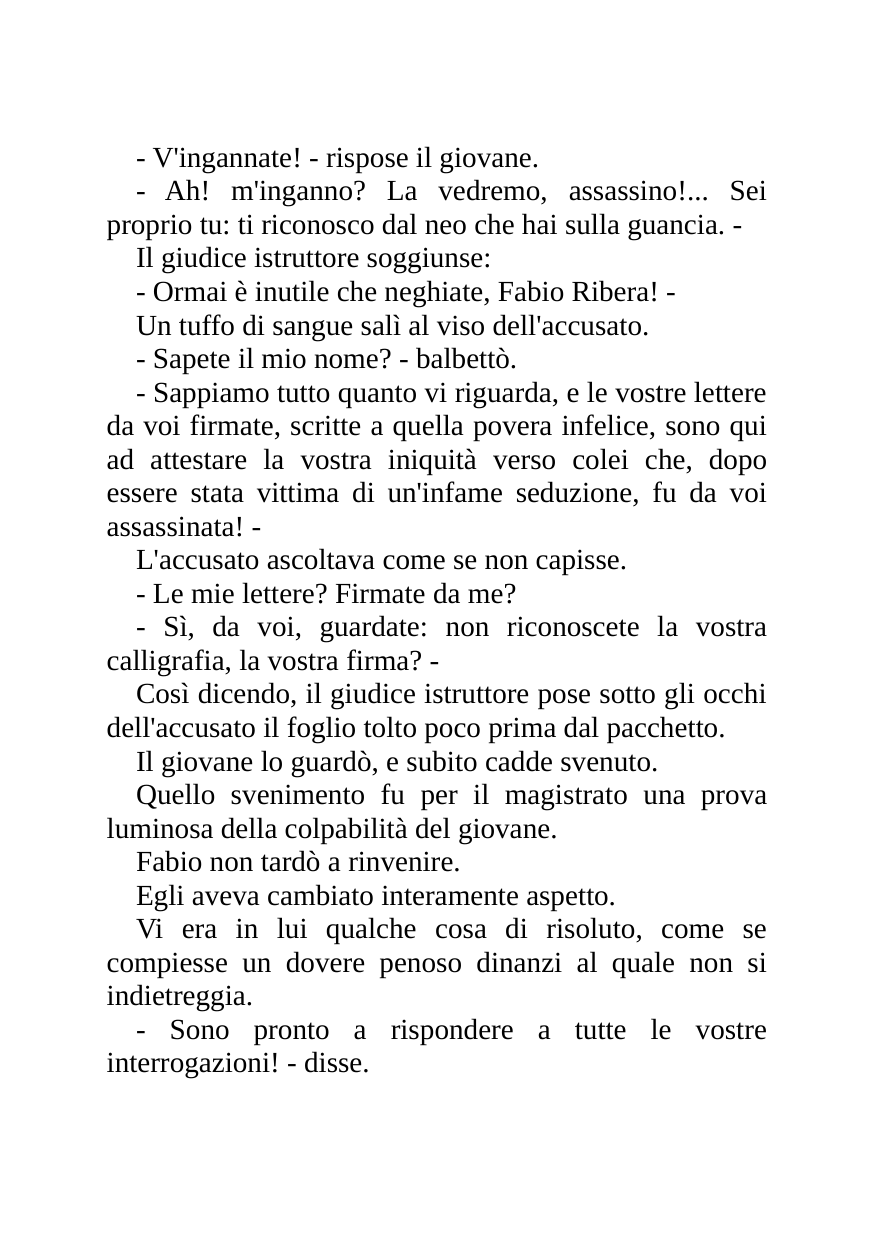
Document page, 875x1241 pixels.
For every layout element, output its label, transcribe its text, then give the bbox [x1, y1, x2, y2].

text L'accusato ascoltava come se non capisse. [106, 542, 768, 576]
text Un tuffo di sangue salì al viso dell'accusato. [106, 308, 768, 341]
text - Sono pronto a rispondere a tutte le vostre interrogazioni! - disse. [106, 1012, 768, 1079]
text Fabio non tardò a rinvenire. [106, 844, 768, 878]
text - Le mie lettere? Firmate da me? [106, 576, 768, 609]
text Il giudice istruttore soggiunse: [106, 241, 768, 274]
text Egli aveva cambiato interamente aspetto. [106, 878, 768, 911]
text - Sì, da voi, guardate: non riconoscete la vostra calligrafia, la vostra firma? - [106, 609, 768, 677]
text Così dicendo, il giudice istruttore pose sotto gli occhi dell'accusato il foglio tolto poco prima dal pacchetto. [106, 677, 768, 744]
text Vi era in lui qualche cosa di risoluto, come se compiesse un dovere penoso dinanzi al quale non si indietreggia. [106, 911, 768, 1012]
text Quello svenimento fu per il magistrato una prova luminosa della colpabilità del giovane. [106, 777, 768, 844]
text - Ah! m'inganno? La vedremo, assassino!... Sei proprio tu: ti riconosco dal neo che hai sulla guancia. - [106, 173, 768, 241]
text - Ormai è inutile che neghiate, Fabio Ribera! - [106, 274, 768, 308]
text Il giovane lo guardò, e subito cadde svenuto. [106, 744, 768, 777]
text - Sappiamo tutto quanto vi riguarda, e le vostre lettere da voi firmate, scritte a quella povera infelice, sono qui ad attestare la vostra iniquità verso colei che, dopo essere stata vittima di un'infame seduzione, fu da voi assassinata! - [106, 375, 768, 542]
text - Sapete il mio nome? - balbettò. [106, 341, 768, 375]
text - V'ingannate! - rispose il giovane. [106, 140, 768, 173]
